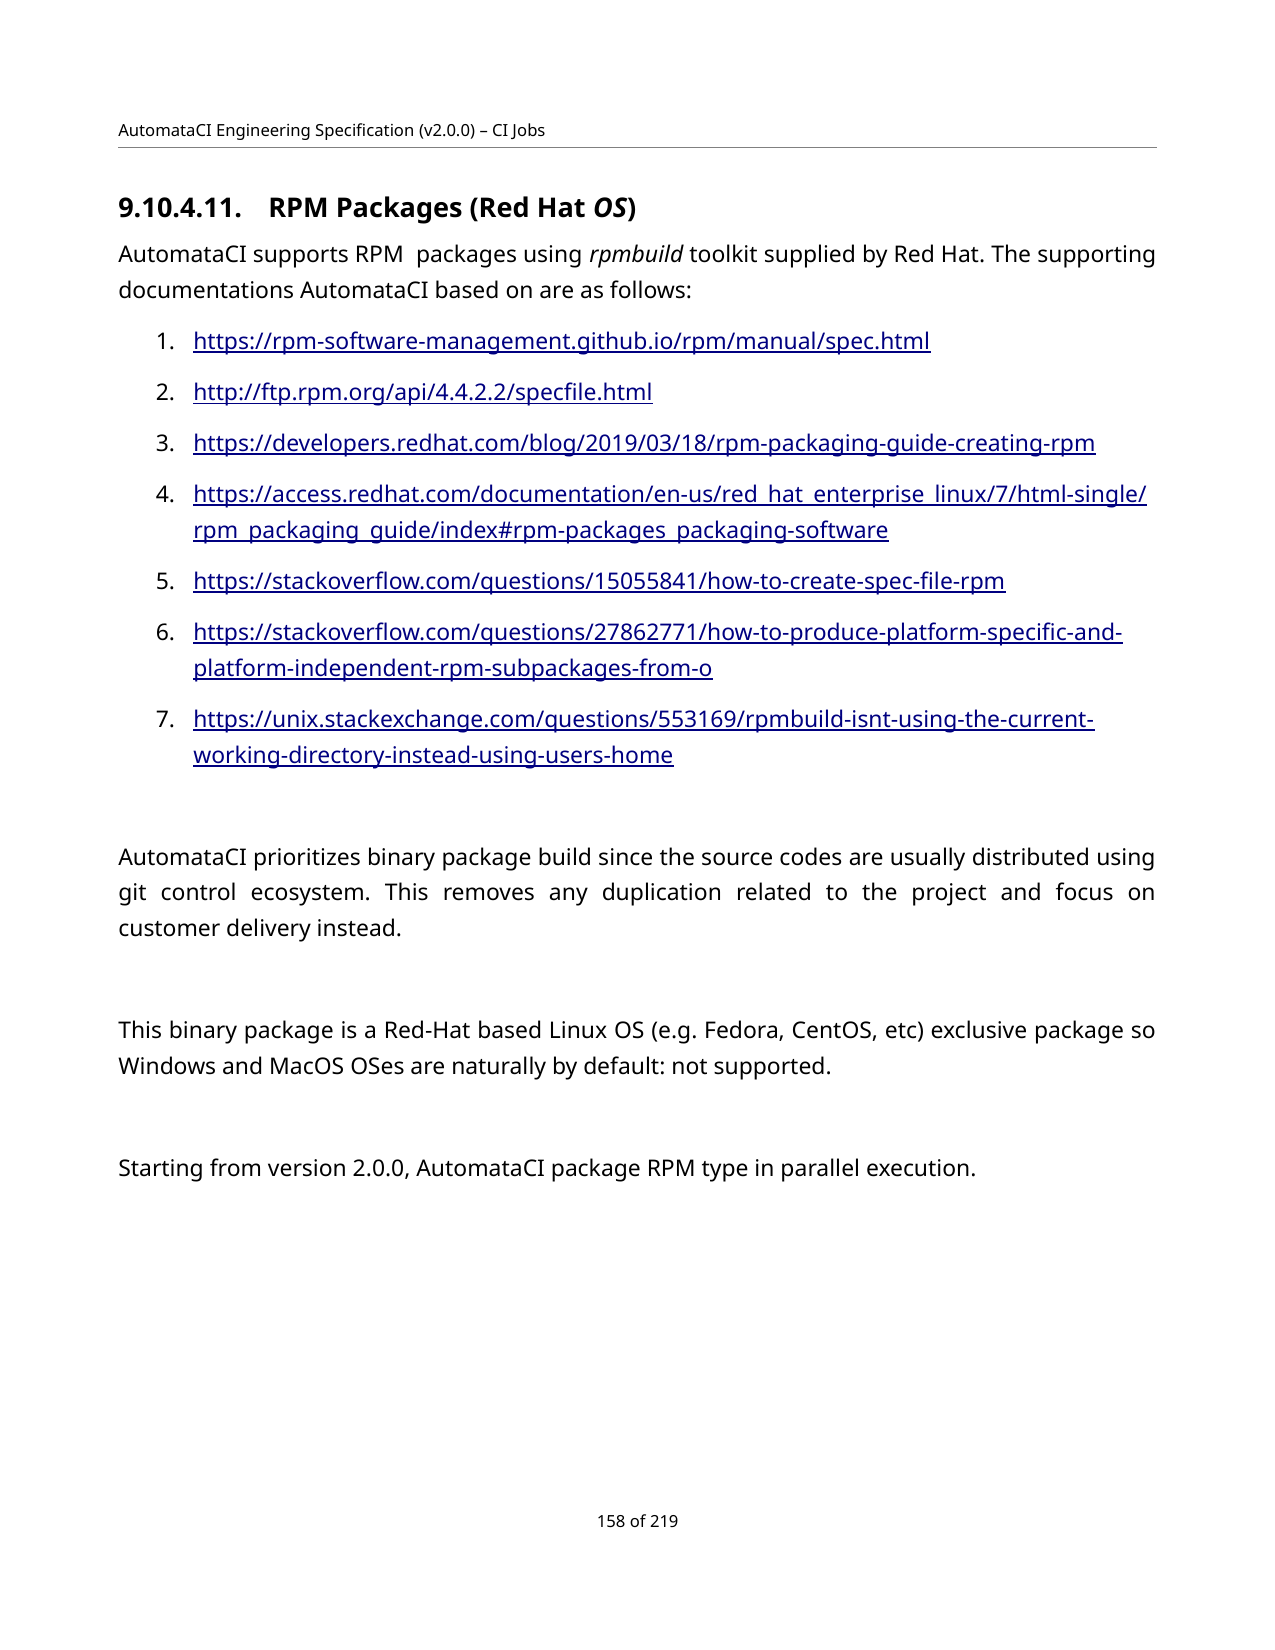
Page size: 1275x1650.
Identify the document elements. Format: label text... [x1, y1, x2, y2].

text AutomataCI supports RPM packages using rpmbuild toolkit supplied by Red Hat. The supporting documentations AutomataCI based on are as follows: [118, 238, 1157, 305]
list https://rpm-software-management.github.io/rpm/manual/spec.html [156, 325, 1157, 356]
text AutomataCI prioritizes binary package build since the source codes are usually distributed using git control ecosystem. This removes any duplication related to the project and focus on customer delivery instead. [118, 840, 1157, 943]
text Starting from version 2.0.0, AutomataCI package RPM type in parallel execution. [118, 1152, 1157, 1183]
text This binary package is a Red-Hat based Linux OS (e.g. Fedora, CentOS, etc) exclusive package so Windows and MacOS OSes are naturally by default: not supported. [118, 1014, 1157, 1081]
list https://stackoverflow.com/questions/15055841/how-to-create-spec-file-rpm [156, 565, 1157, 596]
list https://stackoverflow.com/questions/27862771/how-to-produce-platform-specific-and-platform-independent-rpm-subpackages-from-o [156, 616, 1157, 683]
list https://developers.redhat.com/blog/2019/03/18/rpm-packaging-guide-creating-rpm [156, 427, 1157, 458]
subtitle RPM Packages (Red Hat OS) [118, 189, 1157, 226]
list http://ftp.rpm.org/api/4.4.2.2/specfile.html [156, 376, 1157, 407]
list https://unix.stackexchange.com/questions/553169/rpmbuild-isnt-using-the-current-working-directory-instead-using-users-home [156, 703, 1157, 770]
list https://access.redhat.com/documentation/en-us/red_hat_enterprise_linux/7/html-single/rpm_packaging_guide/index#rpm-packages_packaging-software [156, 478, 1157, 545]
